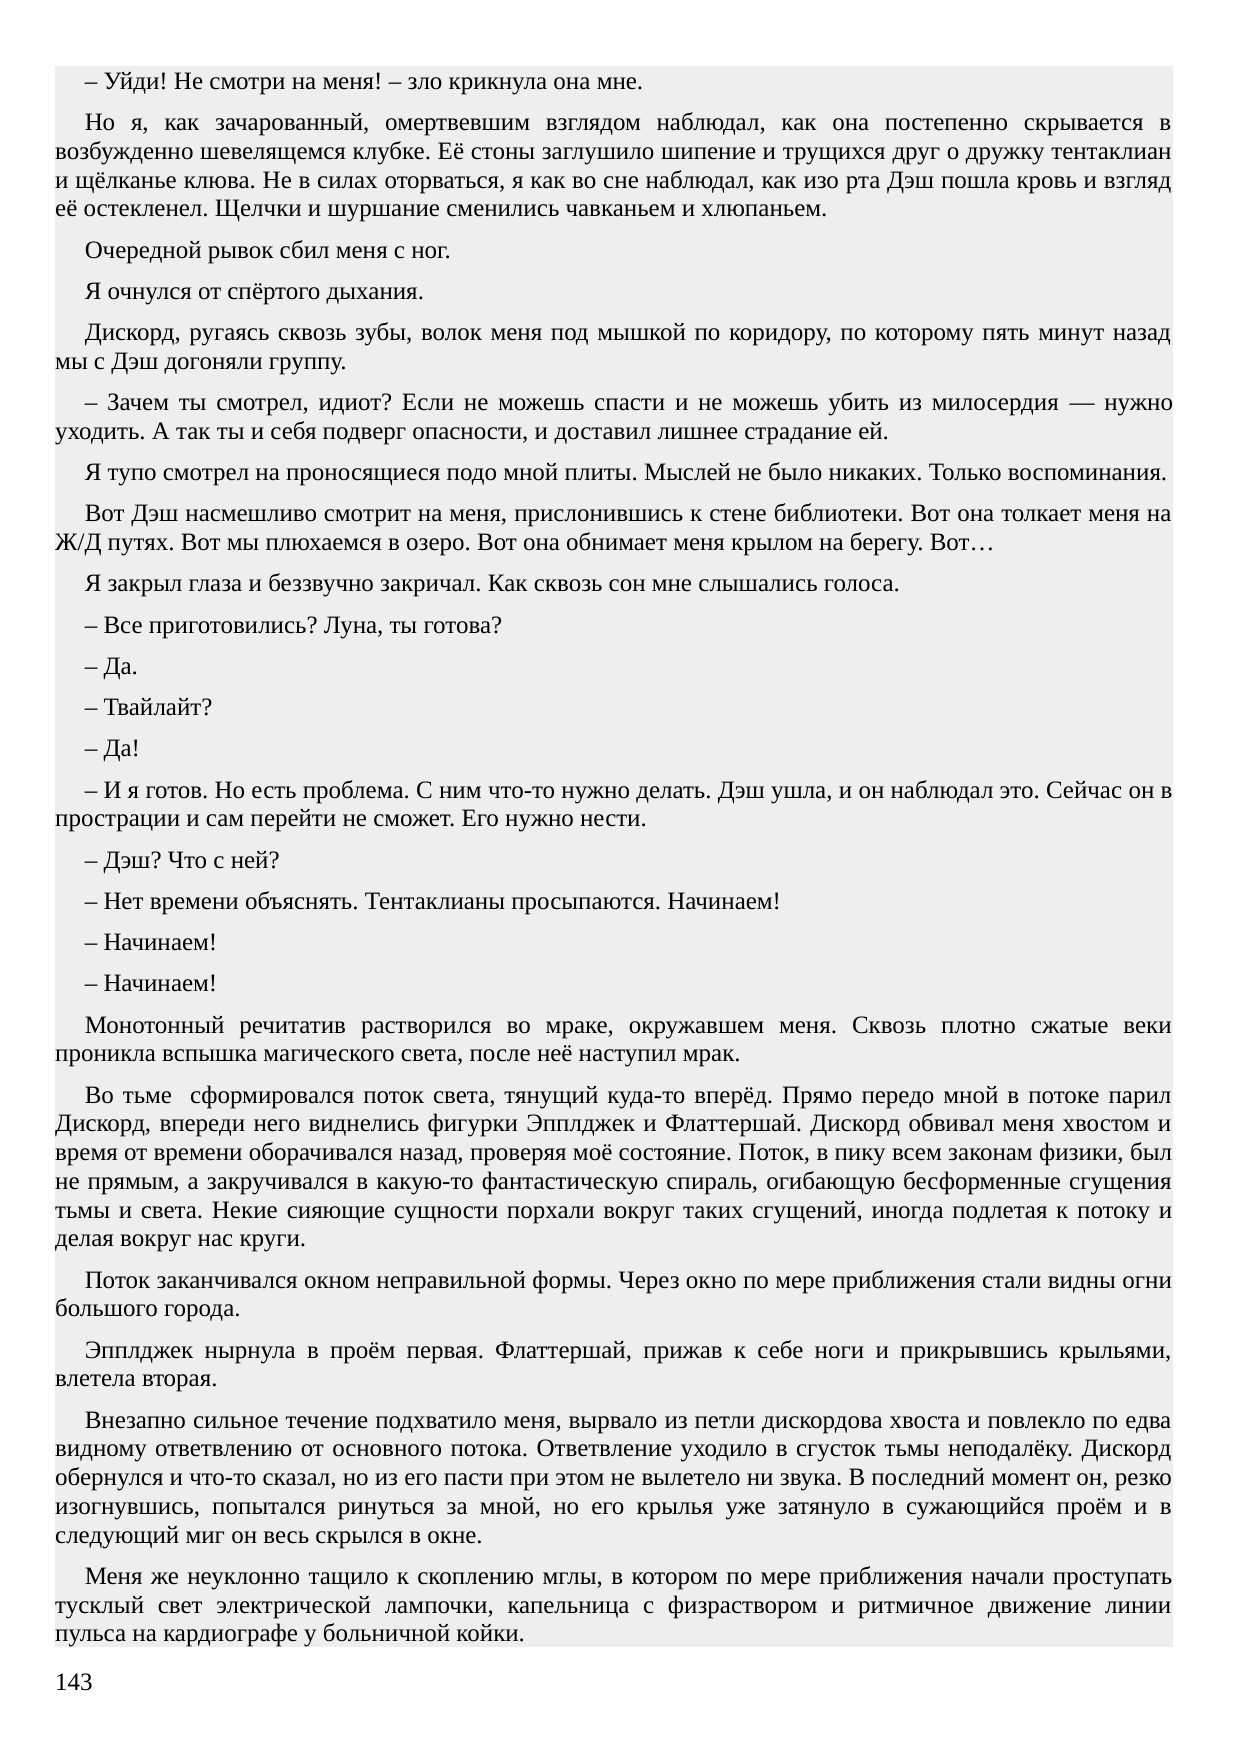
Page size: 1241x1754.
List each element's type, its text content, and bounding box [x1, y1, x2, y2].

text Я закрыл глаза и беззвучно закричал. Как сквозь сон мне слышались голоса. [55, 568, 1173, 597]
text – Да. [55, 651, 1173, 680]
text Во тьме сформировался поток света, тянущий куда-то вперёд. Прямо передо мной в потоке парил Дискорд, впереди него виднелись фигурки Эпплджек и Флаттершай. Дискорд обвивал меня хвостом и время от времени оборачивался назад, проверяя моё состояние. Поток, в пику всем законам физики, был не прямым, а закручивался в какую-то фантастическую спираль, огибающую бесформенные сгущения тьмы и света. Некие сияющие сущности порхали вокруг таких сгущений, иногда подлетая к потоку и делая вокруг нас круги. [55, 1080, 1173, 1252]
text – Все приготовились? Луна, ты готова? [55, 610, 1173, 638]
text Поток заканчивался окном неправильной формы. Через окно по мере приближения стали видны огни большого города. [55, 1265, 1173, 1322]
text Но я, как зачарованный, омертвевшим взглядом наблюдал, как она постепенно скрывается в возбужденно шевелящемся клубке. Её стоны заглушило шипение и трущихся друг о дружку тентаклиан и щёлканье клюва. Не в силах оторваться, я как во сне наблюдал, как изо рта Дэш пошла кровь и взгляд её остекленел. Щелчки и шуршание сменились чавканьем и хлюпаньем. [55, 107, 1173, 222]
text – Твайлайт? [55, 692, 1173, 721]
text Меня же неуклонно тащило к скоплению мглы, в котором по мере приближения начали проступать тусклый свет электрической лампочки, капельница с физраствором и ритмичное движение линии пульса на кардиографе у больничной койки. [55, 1561, 1173, 1647]
text Монотонный речитатив растворился во мраке, окружавшем меня. Сквозь плотно сжатые веки проникла вспышка магического света, после неё наступил мрак. [55, 1010, 1173, 1067]
text Эпплджек нырнула в проём первая. Флаттершай, прижав к себе ноги и прикрывшись крыльями, влетела вторая. [55, 1335, 1173, 1392]
text – Да! [55, 733, 1173, 762]
text Внезапно сильное течение подхватило меня, вырвало из петли дискордова хвоста и повлекло по едва видному ответвлению от основного потока. Ответвление уходило в сгусток тьмы неподалёку. Дискорд обернулся и что-то сказал, но из его пасти при этом не вылетело ни звука. В последний момент он, резко изогнувшись, попытался ринуться за мной, но его крылья уже затянуло в сужающийся проём и в следующий миг он весь скрылся в окне. [55, 1405, 1173, 1548]
text Очередной рывок сбил меня с ног. [55, 235, 1173, 263]
text – Начинаем! [55, 927, 1173, 956]
text Я очнулся от спёртого дыхания. [55, 276, 1173, 305]
text Вот Дэш насмешливо смотрит на меня, прислонившись к стене библиотеки. Вот она толкает меня на Ж/Д путях. Вот мы плюхаемся в озеро. Вот она обнимает меня крылом на берегу. Вот… [55, 498, 1173, 556]
text Я тупо смотрел на проносящиеся подо мной плиты. Мыслей не было никаких. Только воспоминания. [55, 457, 1173, 486]
text – И я готов. Но есть проблема. С ним что-то нужно делать. Дэш ушла, и он наблюдал это. Сейчас он в прострации и сам перейти не сможет. Его нужно нести. [55, 775, 1173, 832]
text – Зачем ты смотрел, идиот? Если не можешь спасти и не можешь убить из милосердия — нужно уходить. А так ты и себя подверг опасности, и доставил лишнее страдание ей. [55, 387, 1173, 445]
text – Уйди! Не смотри на меня! – зло крикнула она мне. [55, 66, 1173, 95]
text Дискорд, ругаясь сквозь зубы, волок меня под мышкой по коридору, по которому пять минут назад мы с Дэш догоняли группу. [55, 317, 1173, 375]
text – Дэш? Что с ней? [55, 845, 1173, 873]
text – Начинаем! [55, 968, 1173, 997]
text – Нет времени объяснять. Тентаклианы просыпаются. Начинаем! [55, 886, 1173, 915]
